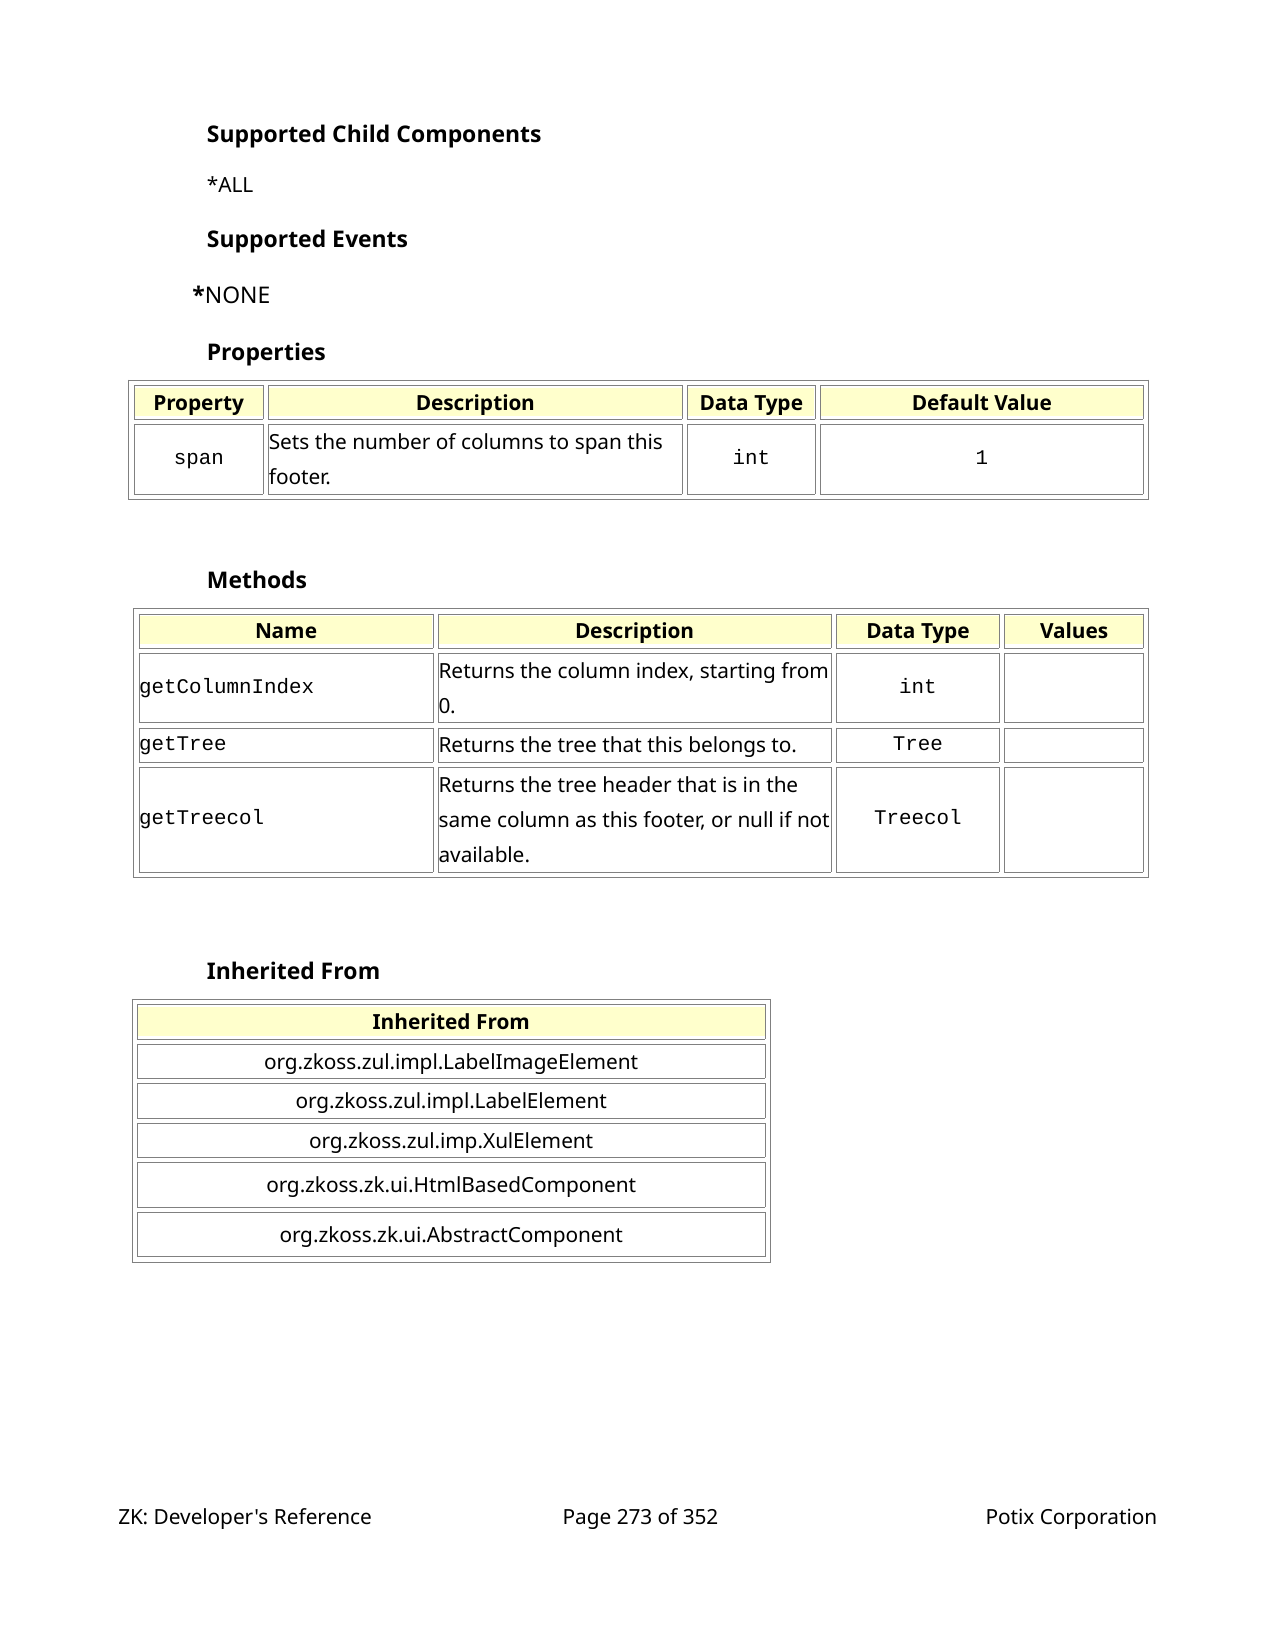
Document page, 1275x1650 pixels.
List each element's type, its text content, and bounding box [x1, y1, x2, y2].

table_cell Returns the tree that this belongs to. [435, 722, 833, 762]
table_cell int [685, 419, 817, 494]
table_cell org.zkoss.zk.ui.HtmlBasedComponent [134, 1157, 768, 1207]
table_cell [1002, 722, 1146, 762]
table_cell [1002, 762, 1146, 872]
table_header Property [131, 381, 266, 419]
table_cell Returns the column index, starting from 0. [435, 648, 833, 722]
table_cell [1005, 729, 1143, 762]
table_cell org.zkoss.zul.impl.LabelElement [134, 1078, 768, 1117]
table_cell Returns the tree header that is in the same column as this footer, or null if not available. [435, 762, 833, 872]
table_cell org.zkoss.zk.ui.AbstractComponent [134, 1207, 768, 1256]
table_header Inherited From [134, 1000, 768, 1038]
text *ALL [207, 170, 1157, 198]
table_cell Treecol [834, 762, 1002, 872]
table_header Values [1002, 609, 1146, 647]
table_cell getColumnIndex [136, 648, 435, 722]
table_cell getTree [136, 722, 435, 762]
table_header Name [136, 609, 435, 647]
table_header Data Type [685, 381, 817, 419]
table_cell Tree [834, 722, 1002, 762]
table_cell [1005, 654, 1143, 722]
table_cell org.zkoss.zul.impl.LabelImageElement [134, 1039, 768, 1078]
table_cell Sets the number of columns to span this footer. [266, 419, 685, 494]
table_cell org.zkoss.zul.imp.XulElement [134, 1118, 768, 1157]
table_cell [1002, 648, 1146, 722]
table_header Data Type [834, 609, 1002, 647]
subtitle Supported Events [207, 223, 1157, 254]
table_header Default Value [818, 381, 1146, 419]
table_cell getTreecol [136, 762, 435, 872]
text *NONE [118, 279, 1157, 311]
table_header Description [266, 381, 685, 419]
subtitle Methods [207, 564, 1157, 596]
subtitle Properties [207, 336, 1157, 367]
table_cell [1005, 768, 1143, 872]
table_cell 1 [818, 419, 1146, 494]
table_header Description [435, 609, 833, 647]
table_cell int [834, 648, 1002, 722]
subtitle Inherited From [207, 955, 1157, 986]
table_cell span [131, 419, 266, 494]
subtitle Supported Child Components [207, 118, 1157, 149]
